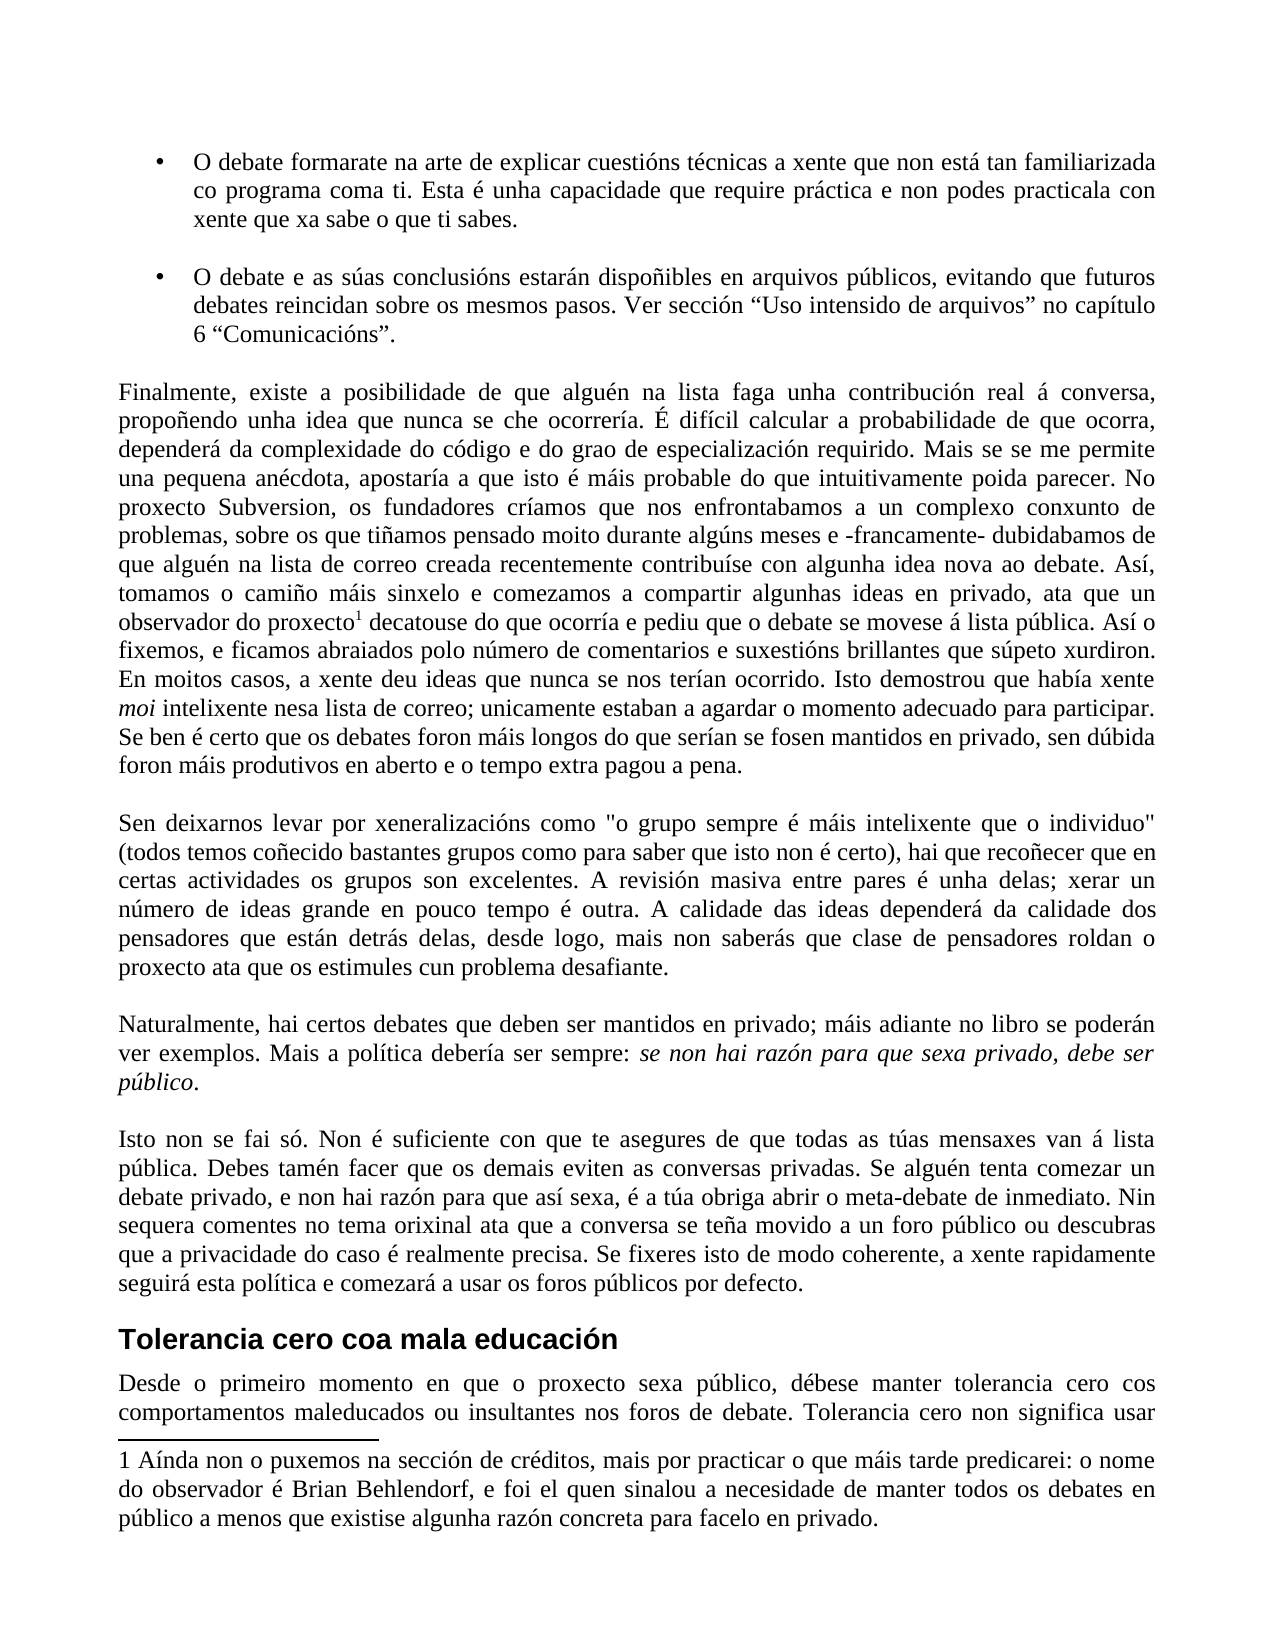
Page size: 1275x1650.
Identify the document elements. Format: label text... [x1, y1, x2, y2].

text Naturalmente, hai certos debates que deben ser mantidos en privado; máis adiante no libro se poderán ver exemplos. Mais a política debería ser sempre: se non hai razón para que sexa privado, debe ser público. [118, 1009, 1157, 1096]
list O debate formarate na arte de explicar cuestións técnicas a xente que non está tan familiarizada co programa coma ti. Esta é unha capacidade que require práctica e non podes practicala con xente que xa sabe o que ti sabes. [156, 147, 1157, 233]
text Aínda non o puxemos na sección de créditos, mais por practicar o que máis tarde predicarei: o nome do observador é Brian Behlendorf, e foi el quen sinalou a necesidade de manter todos os debates en público a menos que existise algunha razón concreta para facelo en privado. [118, 1446, 1157, 1532]
subtitle Tolerancia cero coa mala educación [118, 1322, 1157, 1355]
text Desde o primeiro momento en que o proxecto sexa público, débese manter tolerancia cero cos comportamentos maleducados ou insultantes nos foros de debate. Tolerancia cero non significa usar [118, 1368, 1157, 1425]
text Finalmente, existe a posibilidade de que alguén na lista faga unha contribución real á conversa, propoñendo unha idea que nunca se che ocorrería. É difícil calcular a probabilidade de que ocorra, dependerá da complexidade do código e do grao de especialización requirido. Mais se se me permite una pequena anécdota, apostaría a que isto é máis probable do que intuitivamente poida parecer. No proxecto Subversion, os fundadores críamos que nos enfrontabamos a un complexo conxunto de problemas, sobre os que tiñamos pensado moito durante algúns meses e -francamente- dubidabamos de que alguén na lista de correo creada recentemente contribuíse con algunha idea nova ao debate. Así, tomamos o camiño máis sinxelo e comezamos a compartir algunhas ideas en privado, ata que un observador do proxecto decatouse do que ocorría e pediu que o debate se movese á lista pública. Así o fixemos, e ficamos abraiados polo número de comentarios e suxestións brillantes que súpeto xurdiron. En moitos casos, a xente deu ideas que nunca se nos terían ocorrido. Isto demostrou que había xente moi intelixente nesa lista de correo; unicamente estaban a agardar o momento adecuado para participar. Se ben é certo que os debates foron máis longos do que serían se fosen mantidos en privado, sen dúbida foron máis produtivos en aberto e o tempo extra pagou a pena. [118, 377, 1157, 779]
text Sen deixarnos levar por xeneralizacións como "o grupo sempre é máis intelixente que o individuo" (todos temos coñecido bastantes grupos como para saber que isto non é certo), hai que recoñecer que en certas actividades os grupos son excelentes. A revisión masiva entre pares é unha delas; xerar un número de ideas grande en pouco tempo é outra. A calidade das ideas dependerá da calidade dos pensadores que están detrás delas, desde logo, mais non saberás que clase de pensadores roldan o proxecto ata que os estimules cun problema desafiante. [118, 808, 1157, 981]
list O debate e as súas conclusións estarán dispoñibles en arquivos públicos, evitando que futuros debates reincidan sobre os mesmos pasos. Ver sección “Uso intensido de arquivos” no capítulo 6 “Comunicacións”. [156, 262, 1157, 348]
text Isto non se fai só. Non é suficiente con que te asegures de que todas as túas mensaxes van á lista pública. Debes tamén facer que os demais eviten as conversas privadas. Se alguén tenta comezar un debate privado, e non hai razón para que así sexa, é a túa obriga abrir o meta-debate de inmediato. Nin sequera comentes no tema orixinal ata que a conversa se teña movido a un foro público ou descubras que a privacidade do caso é realmente precisa. Se fixeres isto de modo coherente, a xente rapidamente seguirá esta política e comezará a usar os foros públicos por defecto. [118, 1124, 1157, 1297]
